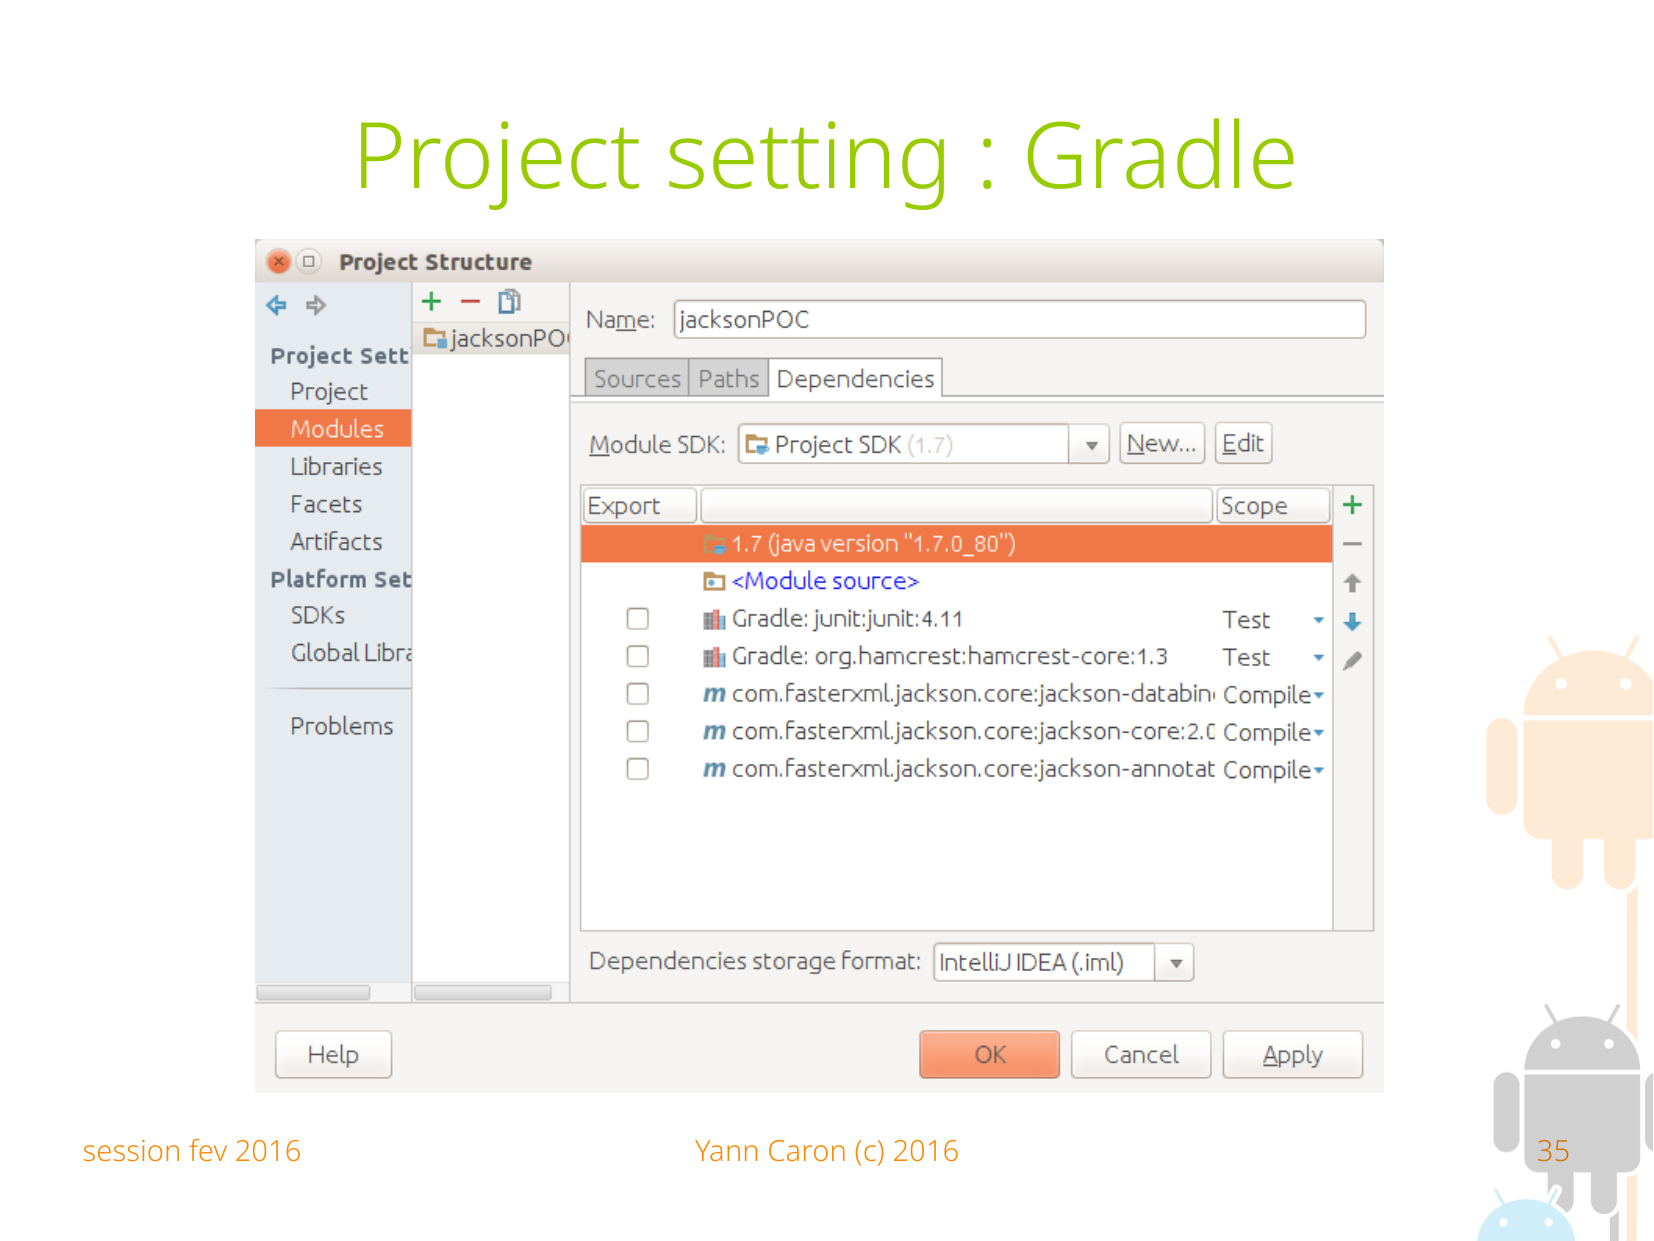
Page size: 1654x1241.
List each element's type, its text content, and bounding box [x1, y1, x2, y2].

picture [240, 239, 1654, 1241]
title Project setting : Gradle [82, 49, 1571, 257]
